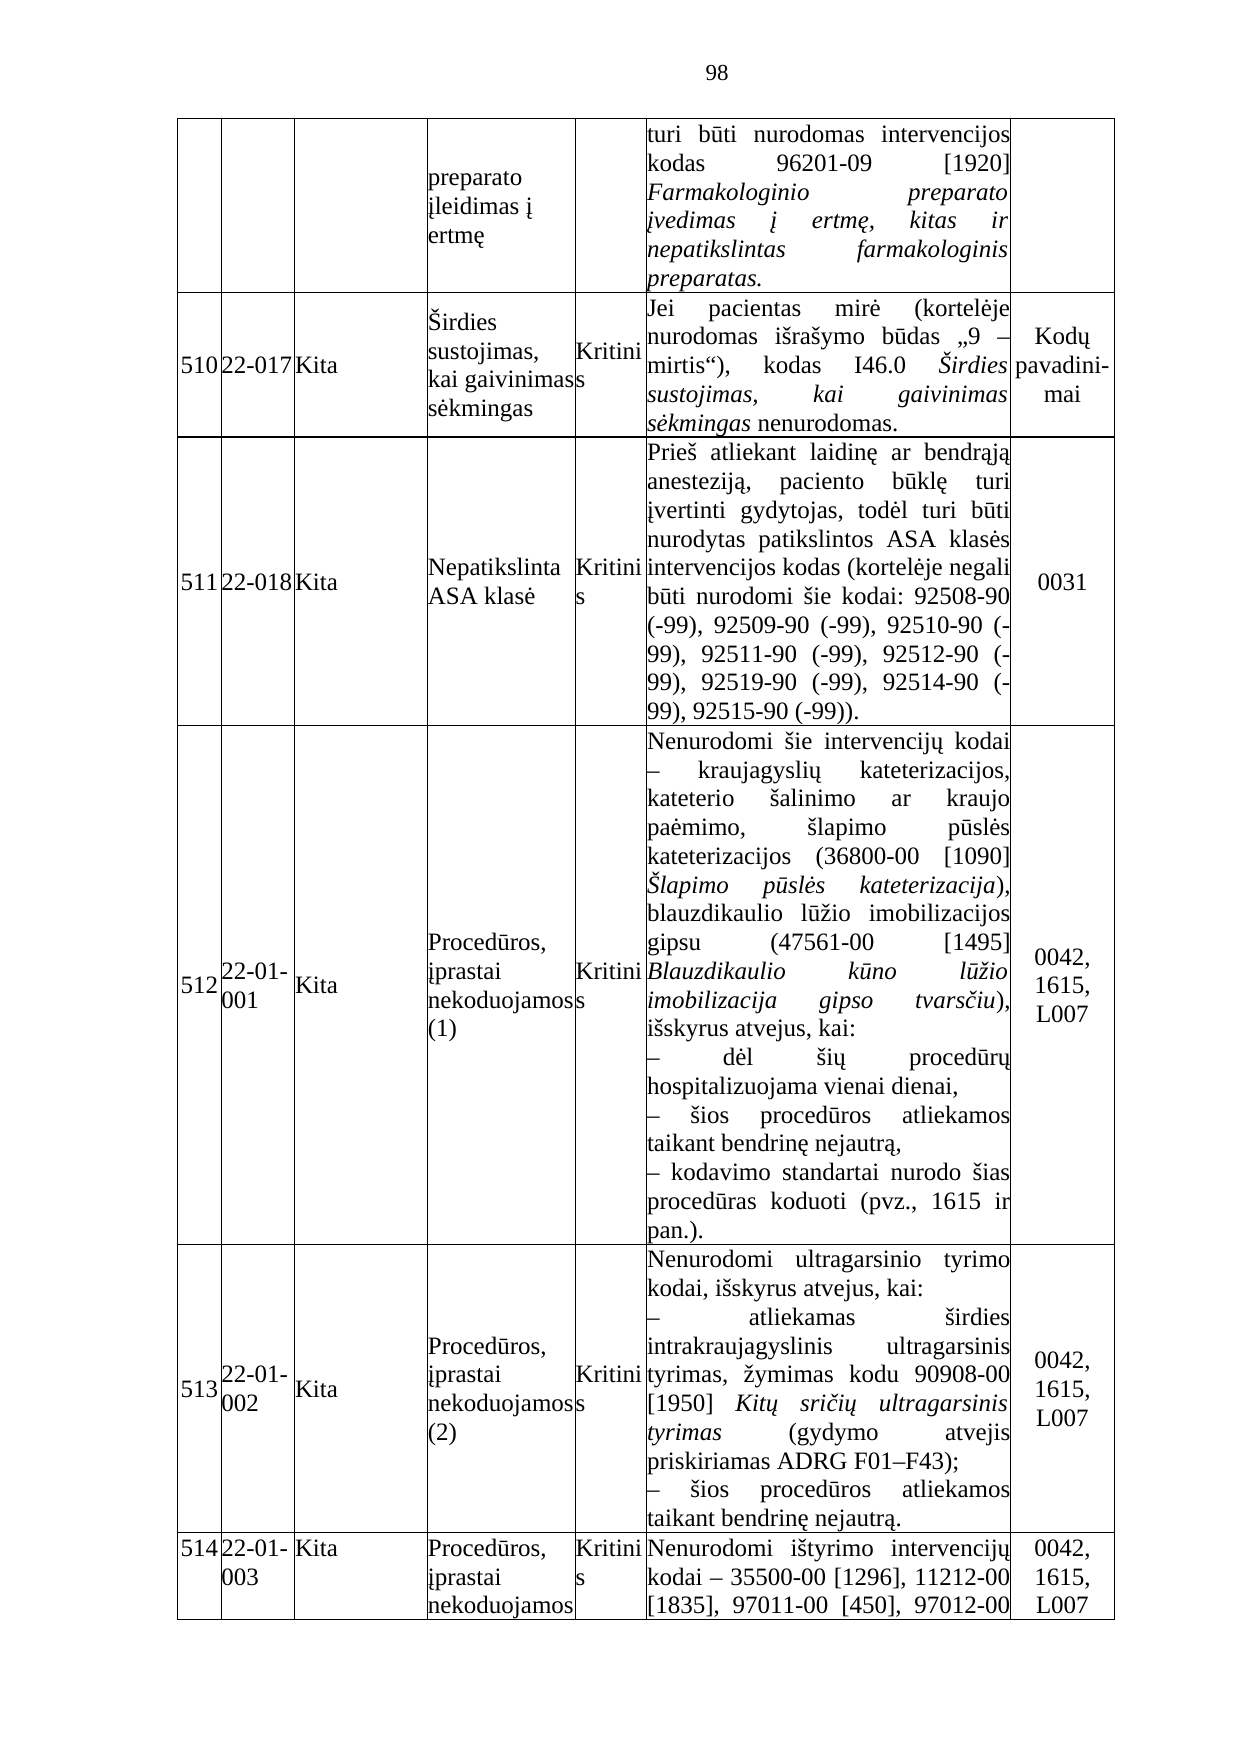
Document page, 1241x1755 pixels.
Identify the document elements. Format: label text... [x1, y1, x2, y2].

table_cell preparato įleidimas į ertmę [428, 119, 575, 292]
table_cell Kritinis [576, 293, 646, 436]
table_cell Kita [295, 293, 427, 436]
table_cell Nenurodomi šie intervencijų kodai – kraujagyslių kateterizacijos, kateterio šalinimo ar kraujo paėmimo, šlapimo pūslės kateterizacijos (36800-00 [1090] Šlapimo pūslės kateterizacija), blauzdikaulio lūžio imobilizacijos gipsu (47561-00 [1495] Blauzdikaulio kūno lūžio imobilizacija gipso tvarsčiu), išskyrus atvejus, kai: – dėl šių procedūrų hospitalizuojama vienai dienai, – šios procedūros atliekamos taikant bendrinę nejautrą, – kodavimo standartai nurodo šias procedūras koduoti (pvz., 1615 ir pan.). [647, 726, 1010, 1243]
table_cell 0042, 1615, L007 [1011, 726, 1114, 1243]
table_cell 22-018 [222, 438, 294, 725]
table_cell 512 [178, 726, 221, 1243]
table_cell Kita [295, 1245, 427, 1532]
table_cell Kritinis [576, 726, 646, 1243]
table_cell 511 [178, 438, 221, 725]
table_cell 0031 [1011, 438, 1114, 725]
table_cell Kita [295, 438, 427, 725]
table_cell Nepatikslinta ASA klasė [428, 438, 575, 725]
table_cell Nenurodomi ultragarsinio tyrimo kodai, išskyrus atvejus, kai: – atliekamas širdies intrakraujagyslinis ultragarsinis tyrimas, žymimas kodu 90908-00 [1950] Kitų sričių ultragarsinis tyrimas (gydymo atvejis priskiriamas ADRG F01–F43); – šios procedūros atliekamos taikant bendrinę nejautrą. [647, 1245, 1010, 1532]
table_cell Procedūros, įprastai nekoduojamos [428, 1533, 575, 1619]
table_cell Nenurodomi ištyrimo intervencijų kodai – 35500-00 [1296], 11212-00 [1835], 97011-00 [450], 97012-00 [647, 1533, 1010, 1619]
table_cell Procedūros, įprastai nekoduojamos (1) [428, 726, 575, 1243]
table_cell 514 [178, 1533, 221, 1619]
table_cell 22-017 [222, 293, 294, 436]
table_cell 513 [178, 1245, 221, 1532]
table_cell Kritinis [576, 1245, 646, 1532]
table_cell Procedūros, įprastai nekoduojamos (2) [428, 1245, 575, 1532]
table_cell Kita [295, 1533, 427, 1619]
table_cell 510 [178, 293, 221, 436]
table_cell 0042, 1615, L007 [1011, 1245, 1114, 1532]
table_cell Kritinis [576, 1533, 646, 1619]
table_cell [178, 119, 221, 292]
table_cell Jei pacientas mirė (kortelėje nurodomas išrašymo būdas „9 – mirtis“), kodas I46.0 Širdies sustojimas, kai gaivinimas sėkmingas nenurodomas. [647, 293, 1010, 436]
table_cell Kodų pavadini-mai [1011, 293, 1114, 436]
table_cell Prieš atliekant laidinę ar bendrąją anesteziją, paciento būklę turi įvertinti gydytojas, todėl turi būti nurodytas patikslintos ASA klasės intervencijos kodas (kortelėje negali būti nurodomi šie kodai: 92508-90 (-99), 92509-90 (-99), 92510-90 (-99), 92511-90 (-99), 92512-90 (-99), 92519-90 (-99), 92514-90 (-99), 92515-90 (-99)). [647, 438, 1010, 725]
table_cell Kritinis [576, 438, 646, 725]
table_cell 22-01-002 [222, 1245, 294, 1532]
table_cell Širdies sustojimas, kai gaivinimas sėkmingas [428, 293, 575, 436]
table_cell Kita [295, 726, 427, 1243]
table_cell [222, 119, 294, 292]
table_cell 0042, 1615, L007 [1011, 1533, 1114, 1619]
table_cell turi būti nurodomas intervencijos kodas 96201-09 [1920] Farmakologinio preparato įvedimas į ertmę, kitas ir nepatikslintas farmakologinis preparatas. [647, 119, 1010, 292]
table_cell [1011, 119, 1114, 292]
table_cell 22-01-003 [222, 1533, 294, 1619]
table_cell [576, 119, 646, 292]
table_cell 22-01-001 [222, 726, 294, 1243]
table_cell [295, 119, 427, 292]
